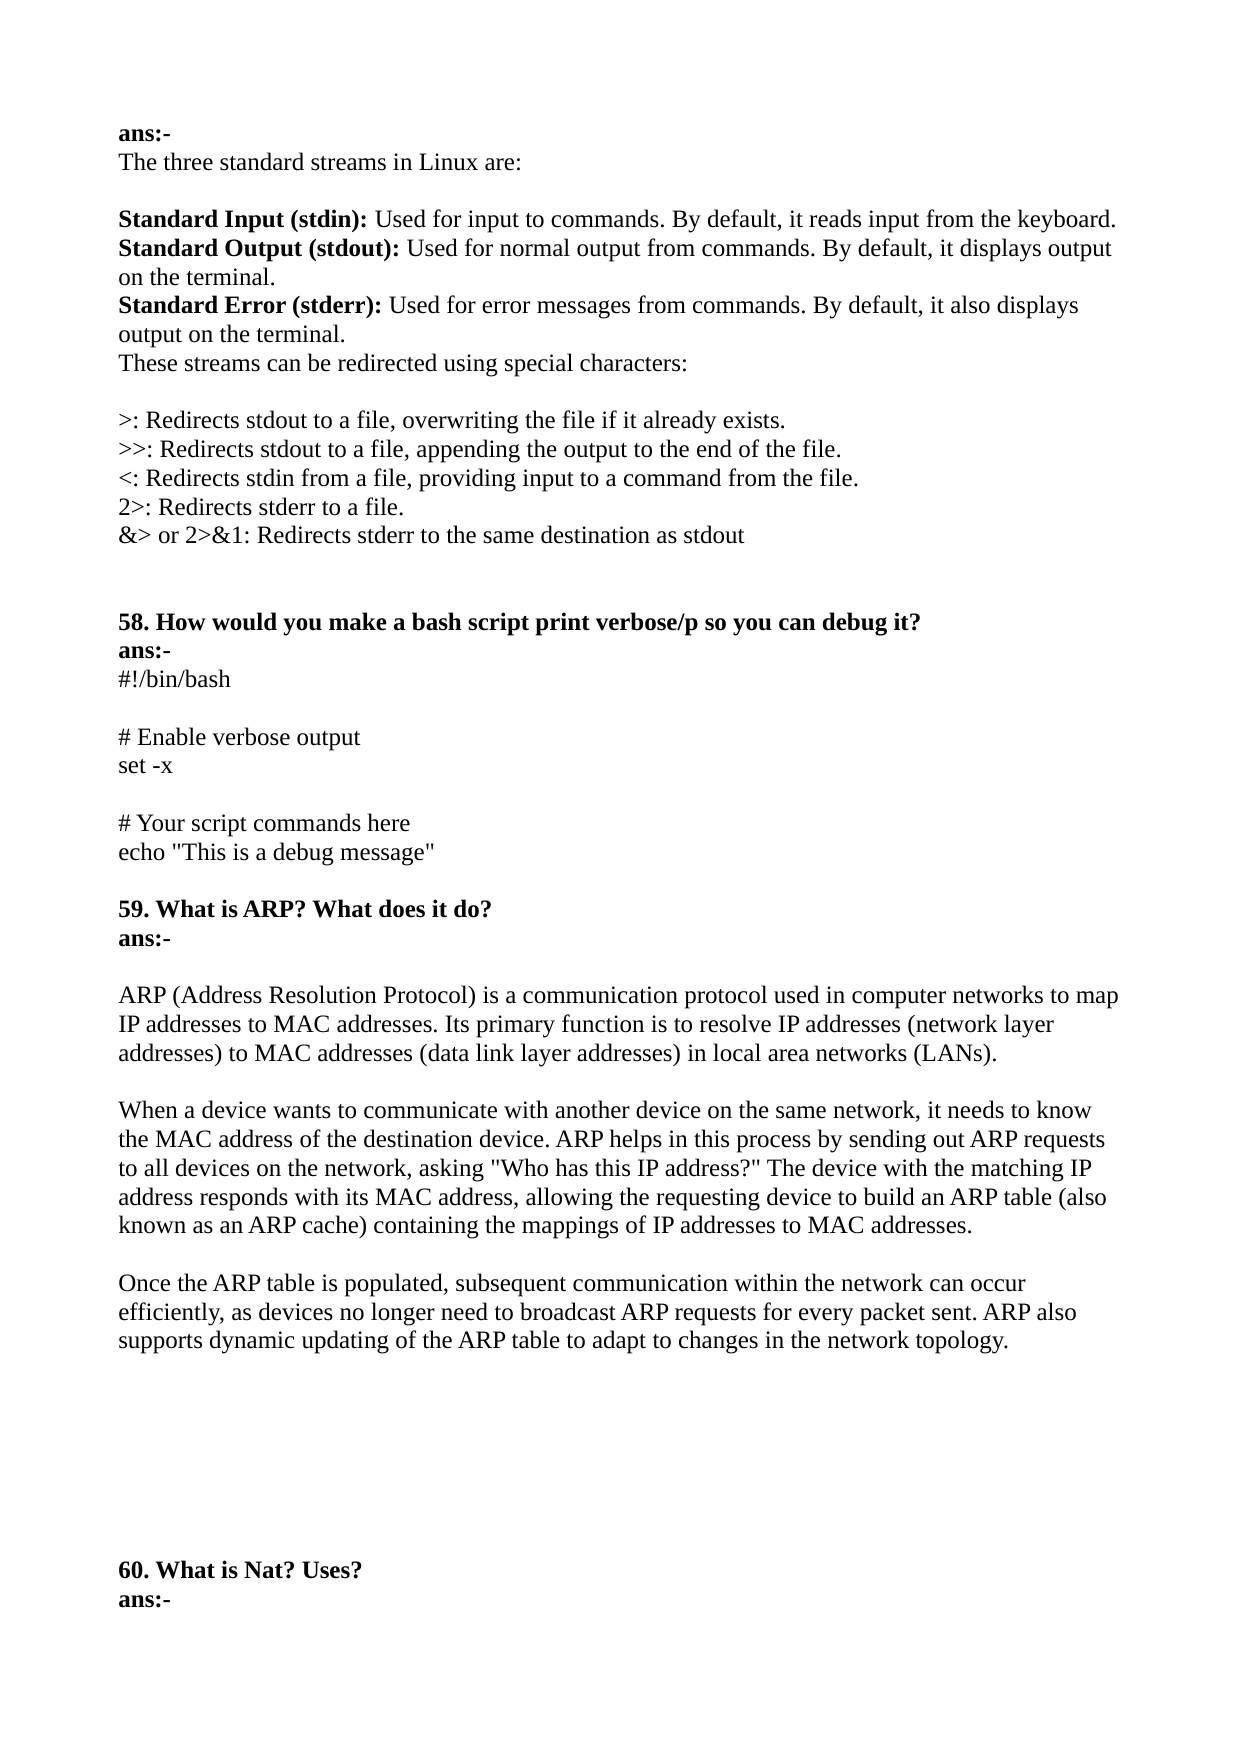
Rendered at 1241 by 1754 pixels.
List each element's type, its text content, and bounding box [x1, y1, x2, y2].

text 60. What is Nat? Uses? [118, 1556, 1122, 1584]
text Standard Error (stderr): Used for error messages from commands. By default, it also displays output on the terminal. [118, 291, 1122, 348]
text 2>: Redirects stderr to a file. [118, 492, 1122, 521]
text # Enable verbose output [118, 722, 1122, 751]
text #!/bin/bash [118, 664, 1122, 693]
text ARP (Address Resolution Protocol) is a communication protocol used in computer networks to map IP addresses to MAC addresses. Its primary function is to resolve IP addresses (network layer addresses) to MAC addresses (data link layer addresses) in local area networks (LANs). [118, 981, 1122, 1067]
text &> or 2>&1: Redirects stderr to the same destination as stdout [118, 521, 1122, 549]
text Standard Input (stdin): Used for input to commands. By default, it reads input from the keyboard. [118, 204, 1122, 233]
text <: Redirects stdin from a file, providing input to a command from the file. [118, 463, 1122, 492]
text 58. How would you make a bash script print verbose/p so you can debug it? [118, 607, 1122, 636]
text # Your script commands here [118, 808, 1122, 837]
text When a device wants to communicate with another device on the same network, it needs to know the MAC address of the destination device. ARP helps in this process by sending out ARP requests to all devices on the network, asking "Who has this IP address?" The device with the matching IP address responds with its MAC address, allowing the requesting device to build an ARP table (also known as an ARP cache) containing the mappings of IP addresses to MAC addresses. [118, 1096, 1122, 1239]
text 59. What is ARP? What does it do? [118, 894, 1122, 923]
text These streams can be redirected using special characters: [118, 348, 1122, 377]
text ans:- [118, 1584, 1122, 1613]
text echo "This is a debug message" [118, 837, 1122, 866]
text Once the ARP table is populated, subsequent communication within the network can occur efficiently, as devices no longer need to broadcast ARP requests for every packet sent. ARP also supports dynamic updating of the ARP table to adapt to changes in the network topology. [118, 1268, 1122, 1354]
text >: Redirects stdout to a file, overwriting the file if it already exists. [118, 406, 1122, 434]
text set -x [118, 751, 1122, 779]
text ans:- [118, 636, 1122, 664]
text ans:- [118, 118, 1122, 147]
text Standard Output (stdout): Used for normal output from commands. By default, it displays output on the terminal. [118, 233, 1122, 291]
text >>: Redirects stdout to a file, appending the output to the end of the file. [118, 434, 1122, 463]
text The three standard streams in Linux are: [118, 147, 1122, 176]
text ans:- [118, 923, 1122, 952]
